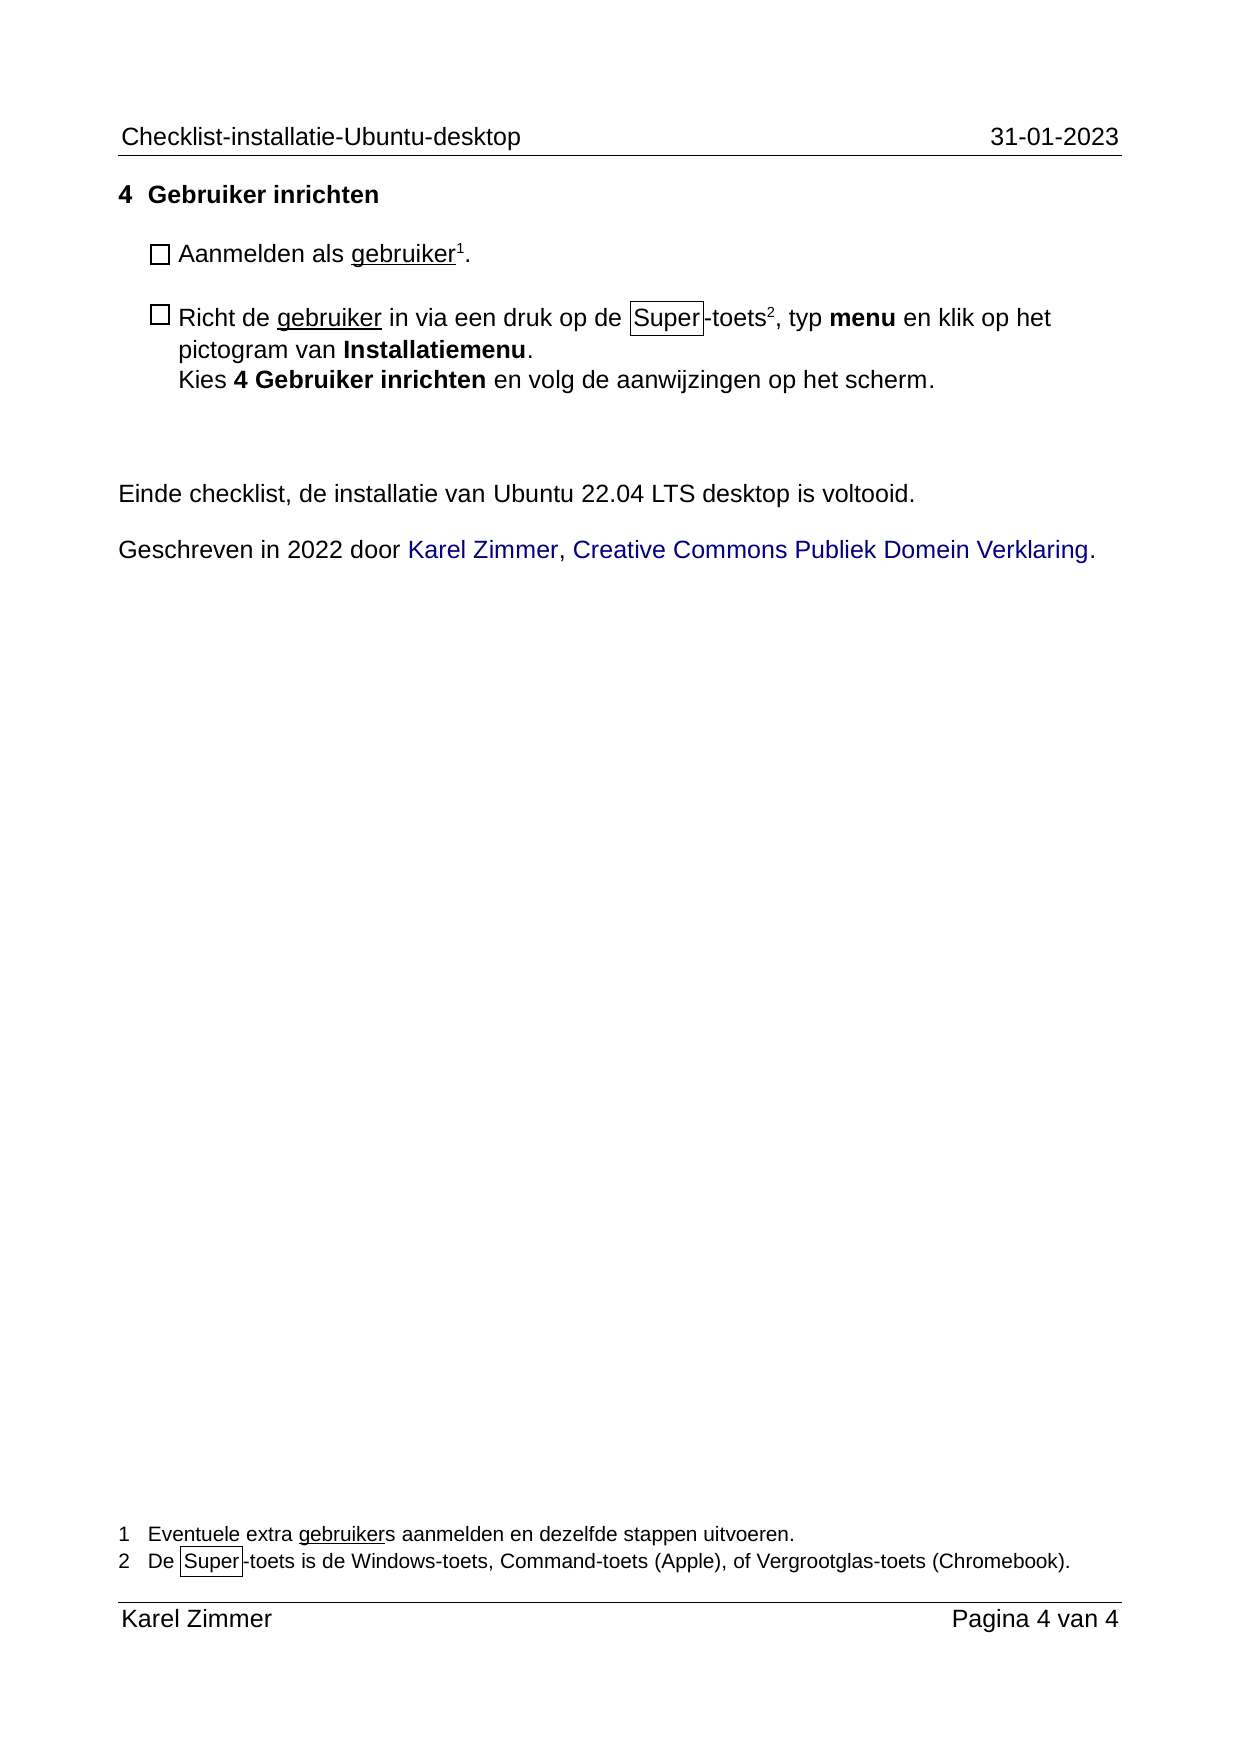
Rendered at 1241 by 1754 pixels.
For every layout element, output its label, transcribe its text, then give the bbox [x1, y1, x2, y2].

list Gebruiker inrichten [118, 177, 1122, 211]
table_header Aanmelden als gebruiker. [177, 239, 1122, 269]
table_cell [141, 269, 177, 300]
text Geschreven in 2022 door Karel Zimmer, Creative Commons Publiek Domein Verklaring. [118, 536, 1122, 563]
table_cell Kies 4 Gebruiker inrichten en volg de aanwijzingen op het scherm. [177, 365, 1122, 395]
table_cell [141, 365, 177, 395]
table_cell [141, 300, 177, 365]
text Einde checklist, de installatie van Ubuntu 22.04 LTS desktop is voltooid. [118, 479, 1122, 507]
table_cell [177, 269, 1122, 300]
table_header [141, 239, 177, 269]
table_cell Richt de gebruiker in via een druk op de Super-toets, typ menu en klik op het pictogram van Installatiemenu. [177, 300, 1122, 365]
